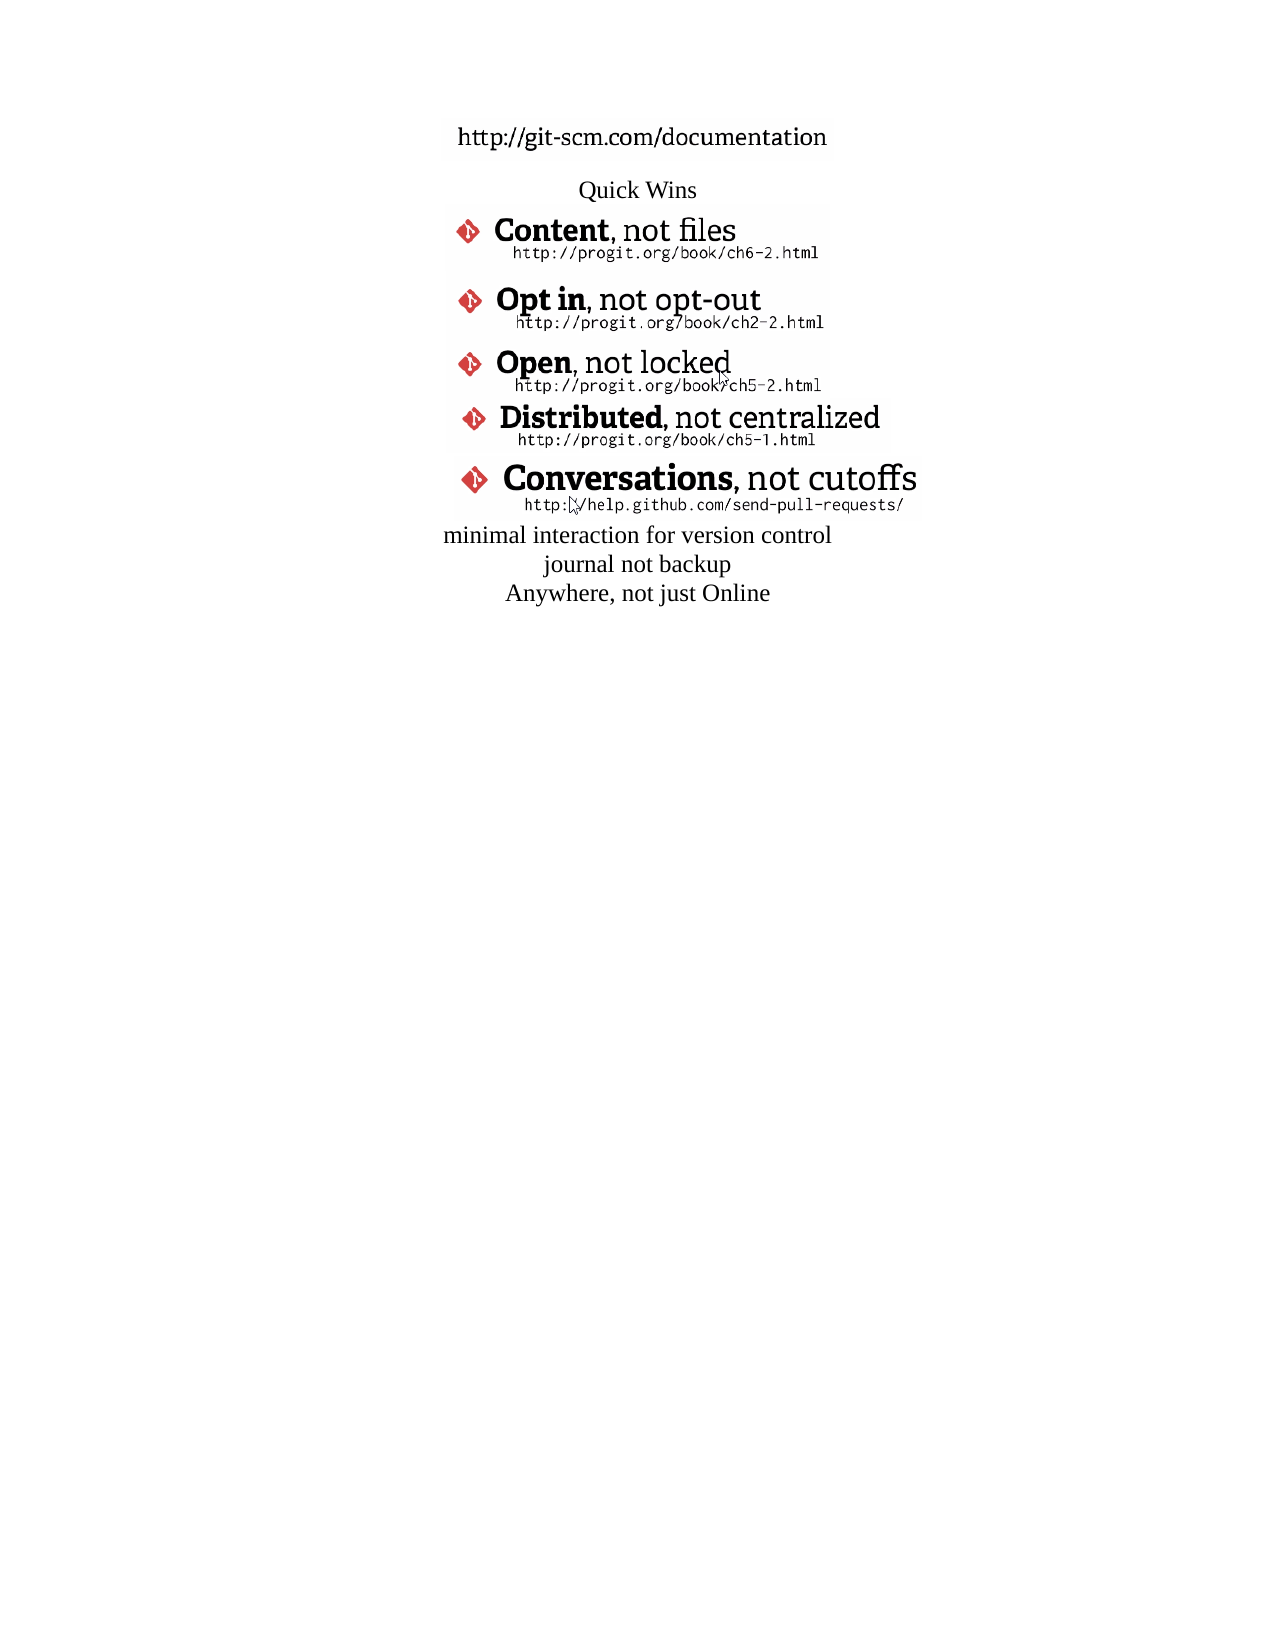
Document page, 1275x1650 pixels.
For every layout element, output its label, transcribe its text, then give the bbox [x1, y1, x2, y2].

text Anywhere, not just Online [118, 578, 1157, 607]
text Quick Wins [118, 176, 1157, 204]
text journal not backup [118, 549, 1157, 578]
picture [453, 456, 923, 521]
text minimal interaction for version control [118, 521, 1157, 549]
picture [445, 204, 891, 453]
picture [441, 118, 834, 161]
